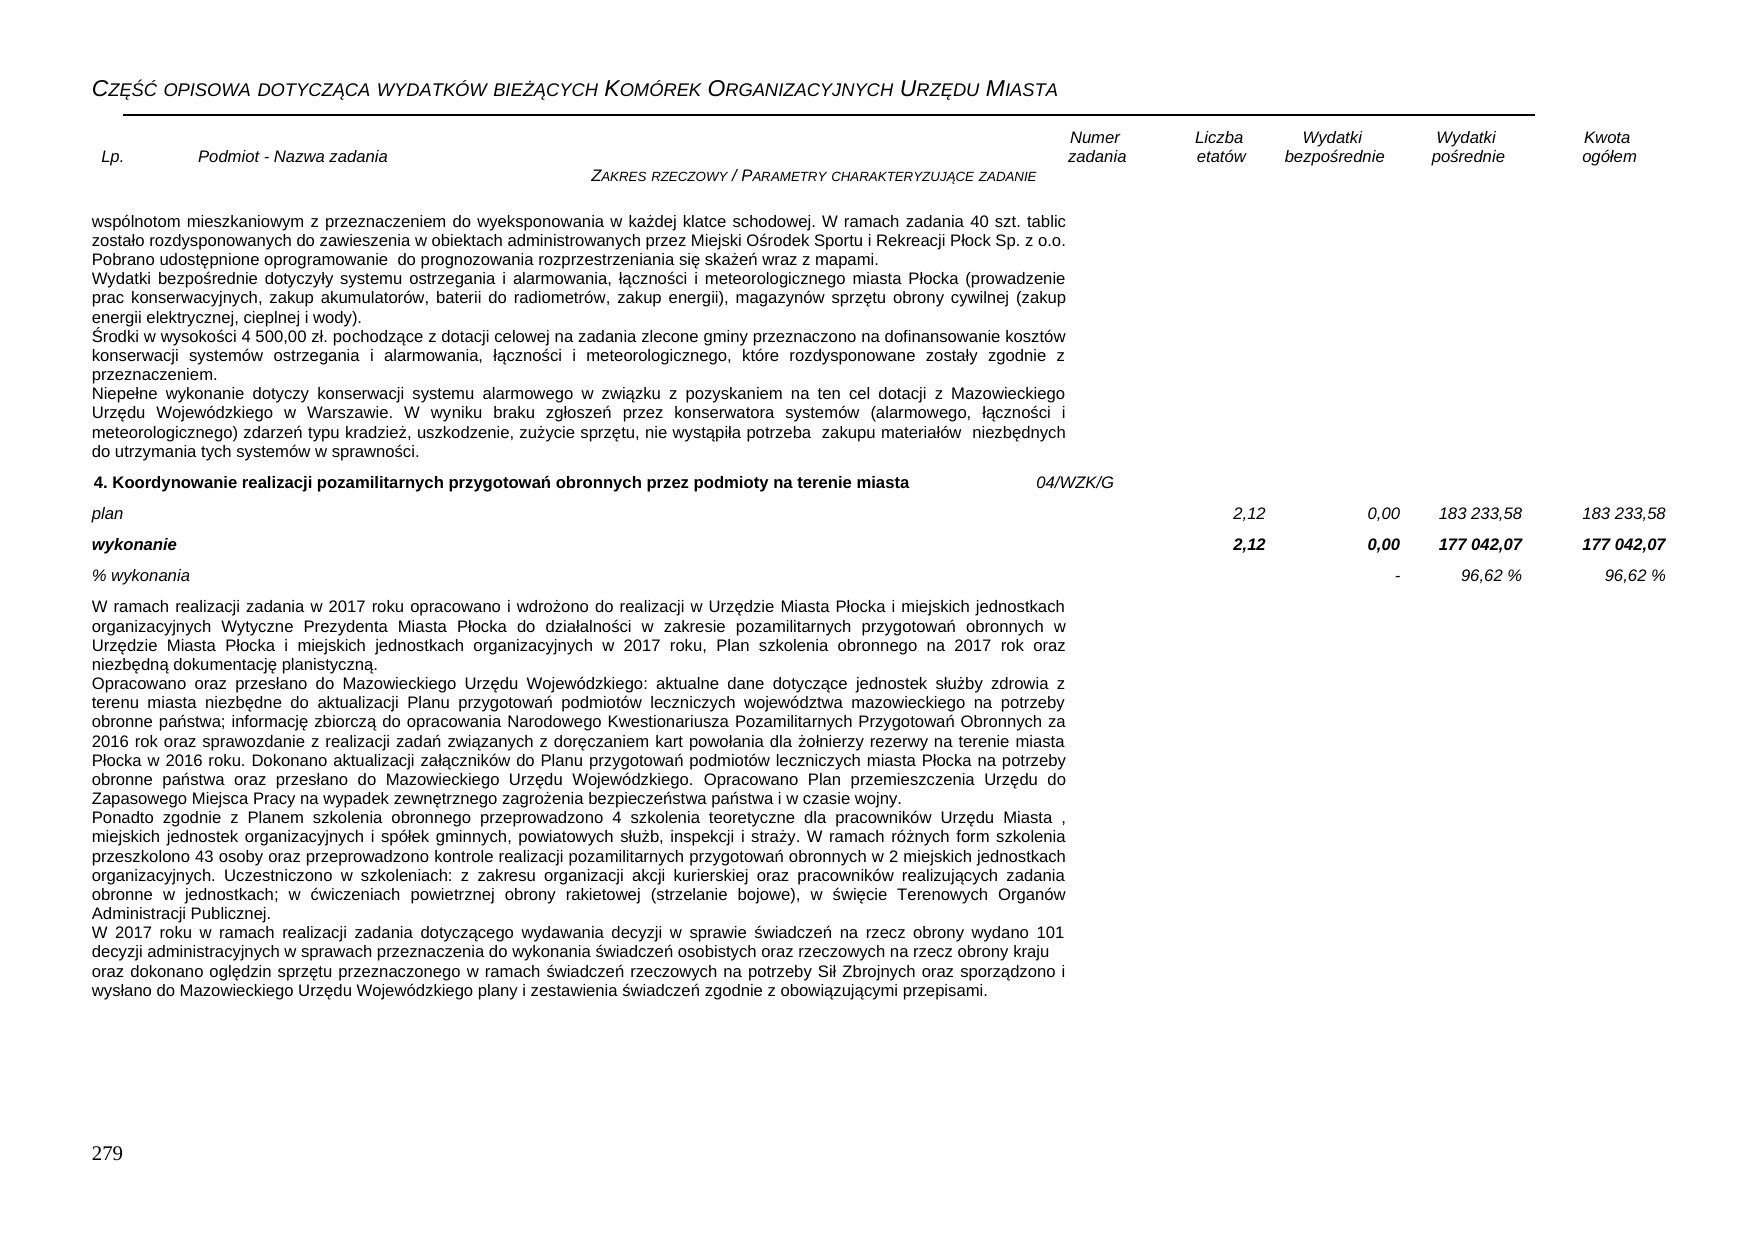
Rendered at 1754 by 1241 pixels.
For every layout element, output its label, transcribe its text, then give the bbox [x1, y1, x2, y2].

text plan 2,12 0,00 183 233,58 183 233,58 [92, 504, 1685, 523]
subtitle Wydatki bezpośrednie dotyczyły systemu ostrzegania i alarmowania, łączności i meteorologicznego miasta Płocka (prowadzenie prac konserwacyjnych, zakup akumulatorów, baterii do radiometrów, zakup energii), magazynów sprzętu obrony cywilnej (zakup energii elektrycznej, cieplnej i wody). [92, 269, 1066, 327]
text % wykonania - 96,62 % 96,62 % [92, 566, 1685, 585]
subtitle wspólnotom mieszkaniowym z przeznaczeniem do wyeksponowania w każdej klatce schodowej. W ramach zadania 40 szt. tablic zostało rozdysponowanych do zawieszenia w obiektach administrowanych przez Miejski Ośrodek Sportu i Rekreacji Płock Sp. z o.o. Pobrano udostępnione oprogramowanie do prognozowania rozprzestrzeniania się skażeń wraz z mapami. [92, 212, 1066, 269]
text W ramach realizacji zadania w 2017 roku opracowano i wdrożono do realizacji w Urzędzie Miasta Płocka i miejskich jednostkach organizacyjnych Wytyczne Prezydenta Miasta Płocka do działalności w zakresie pozamilitarnych przygotowań obronnych w Urzędzie Miasta Płocka i miejskich jednostkach organizacyjnych w 2017 roku, Plan szkolenia obronnego na 2017 rok oraz niezbędną dokumentację planistyczną. [92, 597, 1066, 674]
text 4. Koordynowanie realizacji pozamilitarnych przygotowań obronnych przez podmioty na terenie miasta 04/WZK/G [94, 473, 1685, 492]
text wykonanie 2,12 0,00 177 042,07 177 042,07 [92, 535, 1685, 554]
text Opracowano oraz przesłano do Mazowieckiego Urzędu Wojewódzkiego: aktualne dane dotyczące jednostek służby zdrowia z terenu miasta niezbędne do aktualizacji Planu przygotowań podmiotów leczniczych województwa mazowieckiego na potrzeby obronne państwa; informację zbiorczą do opracowania Narodowego Kwestionariusza Pozamilitarnych Przygotowań Obronnych za 2016 rok oraz sprawozdanie z realizacji zadań związanych z doręczaniem kart powołania dla żołnierzy rezerwy na terenie miasta Płocka w 2016 roku. Dokonano aktualizacji załączników do Planu przygotowań podmiotów leczniczych miasta Płocka na potrzeby obronne państwa oraz przesłano do Mazowieckiego Urzędu Wojewódzkiego. Opracowano Plan przemieszczenia Urzędu do Zapasowego Miejsca Pracy na wypadek zewnętrznego zagrożenia bezpieczeństwa państwa i w czasie wojny. [92, 674, 1066, 808]
text Ponadto zgodnie z Planem szkolenia obronnego przeprowadzono 4 szkolenia teoretyczne dla pracowników Urzędu Miasta , miejskich jednostek organizacyjnych i spółek gminnych, powiatowych służb, inspekcji i straży. W ramach różnych form szkolenia przeszkolono 43 osoby oraz przeprowadzono kontrole realizacji pozamilitarnych przygotowań obronnych w 2 miejskich jednostkach organizacyjnych. Uczestniczono w szkoleniach: z zakresu organizacji akcji kurierskiej oraz pracowników realizujących zadania obronne w jednostkach; w ćwiczeniach powietrznej obrony rakietowej (strzelanie bojowe), w święcie Terenowych Organów Administracji Publicznej. [92, 808, 1066, 923]
text oraz dokonano oględzin sprzętu przeznaczonego w ramach świadczeń rzeczowych na potrzeby Sił Zbrojnych oraz sporządzono i wysłano do Mazowieckiego Urzędu Wojewódzkiego plany i zestawienia świadczeń zgodnie z obowiązującymi przepisami. [92, 961, 1066, 1000]
text W 2017 roku w ramach realizacji zadania dotyczącego wydawania decyzji w sprawie świadczeń na rzecz obrony wydano 101 decyzji administracyjnych w sprawach przeznaczenia do wykonania świadczeń osobistych oraz rzeczowych na rzecz obrony kraju [92, 923, 1066, 961]
text Środki w wysokości 4 500,00 zł. pochodzące z dotacji celowej na zadania zlecone gminy przeznaczono na dofinansowanie kosztów konserwacji systemów ostrzegania i alarmowania, łączności i meteorologicznego, które rozdysponowane zostały zgodnie z przeznaczeniem. [92, 327, 1066, 384]
text Niepełne wykonanie dotyczy konserwacji systemu alarmowego w związku z pozyskaniem na ten cel dotacji z Mazowieckiego Urzędu Wojewódzkiego w Warszawie. W wyniku braku zgłoszeń przez konserwatora systemów (alarmowego, łączności i meteorologicznego) zdarzeń typu kradzież, uszkodzenie, zużycie sprzętu, nie wystąpiła potrzeba zakupu materiałów niezbędnych do utrzymania tych systemów w sprawności. [92, 384, 1066, 461]
